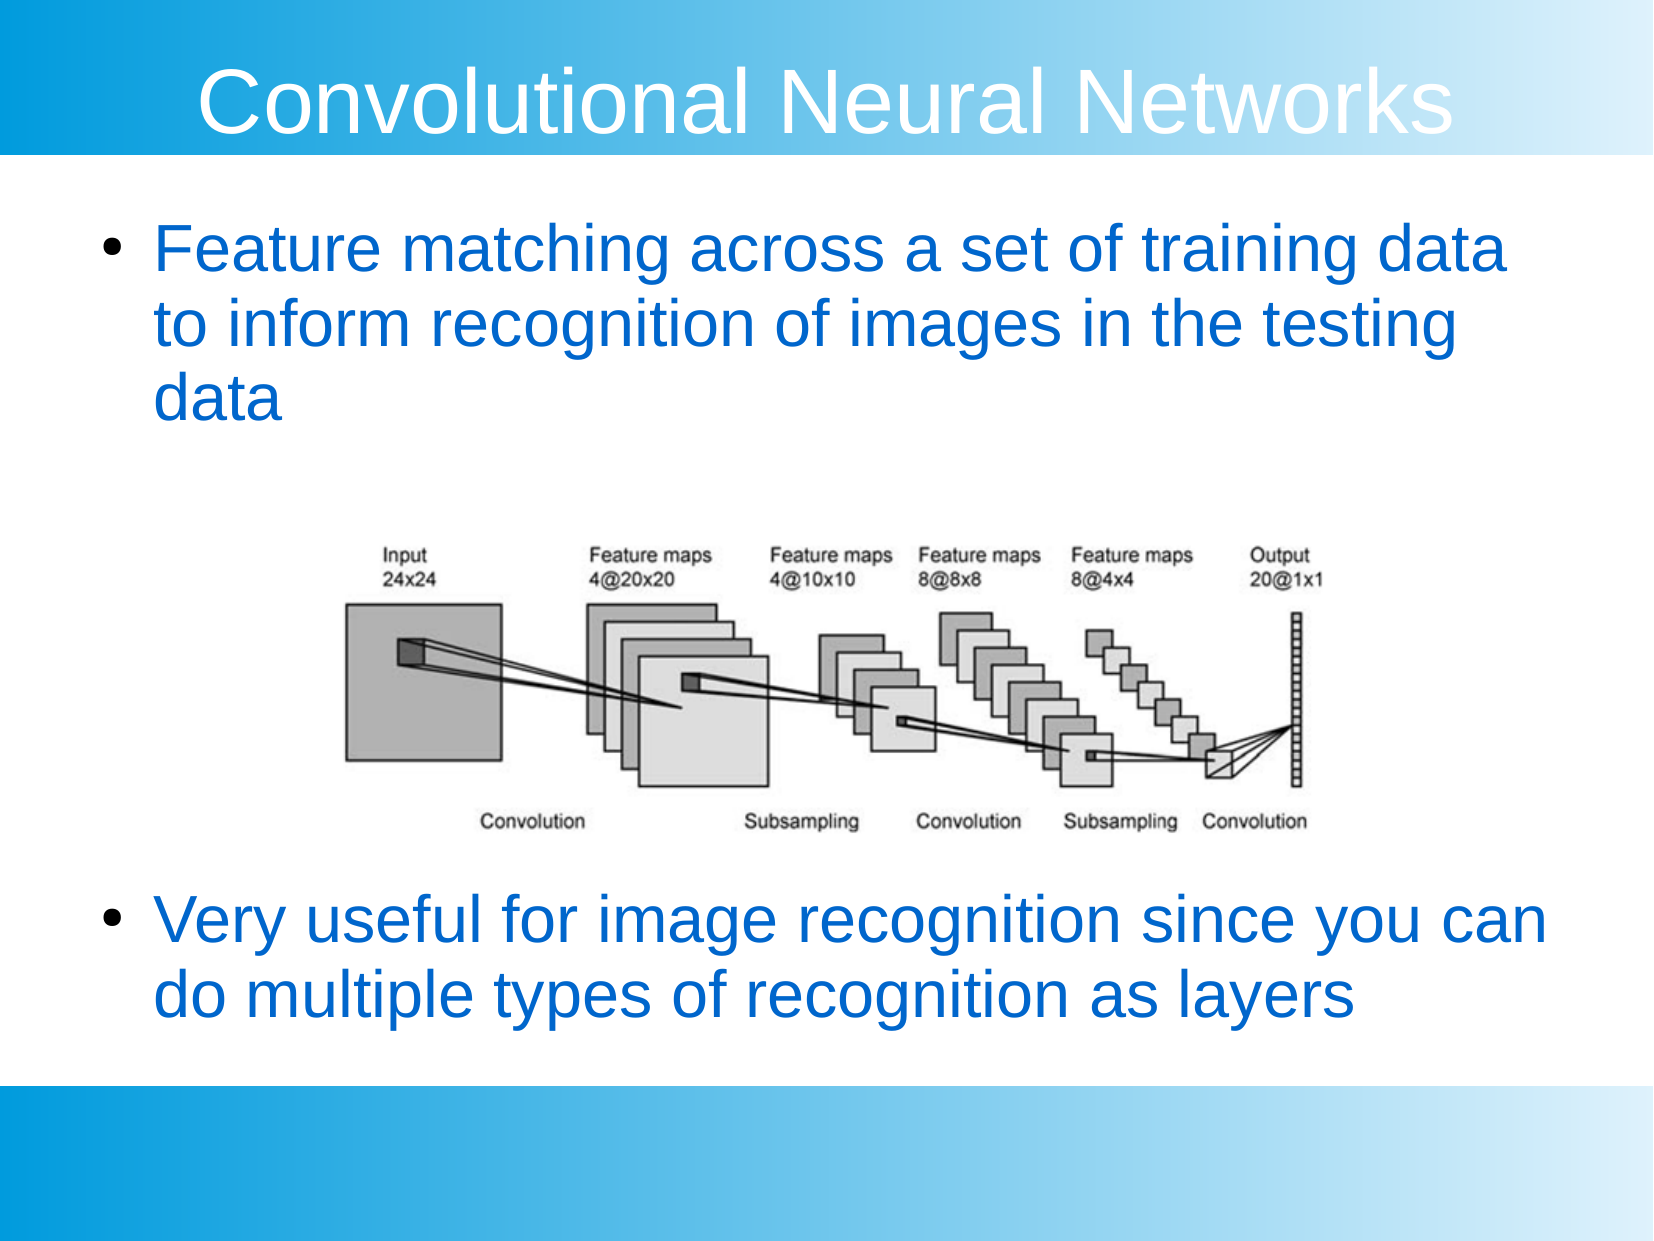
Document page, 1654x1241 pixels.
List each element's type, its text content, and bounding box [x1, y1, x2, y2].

title Convolutional Neural Networks [82, 49, 1571, 155]
picture [330, 524, 1330, 855]
list Feature matching across a set of training data to inform recognition of images in the testing data Very useful for image recognition since you can do multiple types of recognition as layers [82, 210, 1571, 931]
